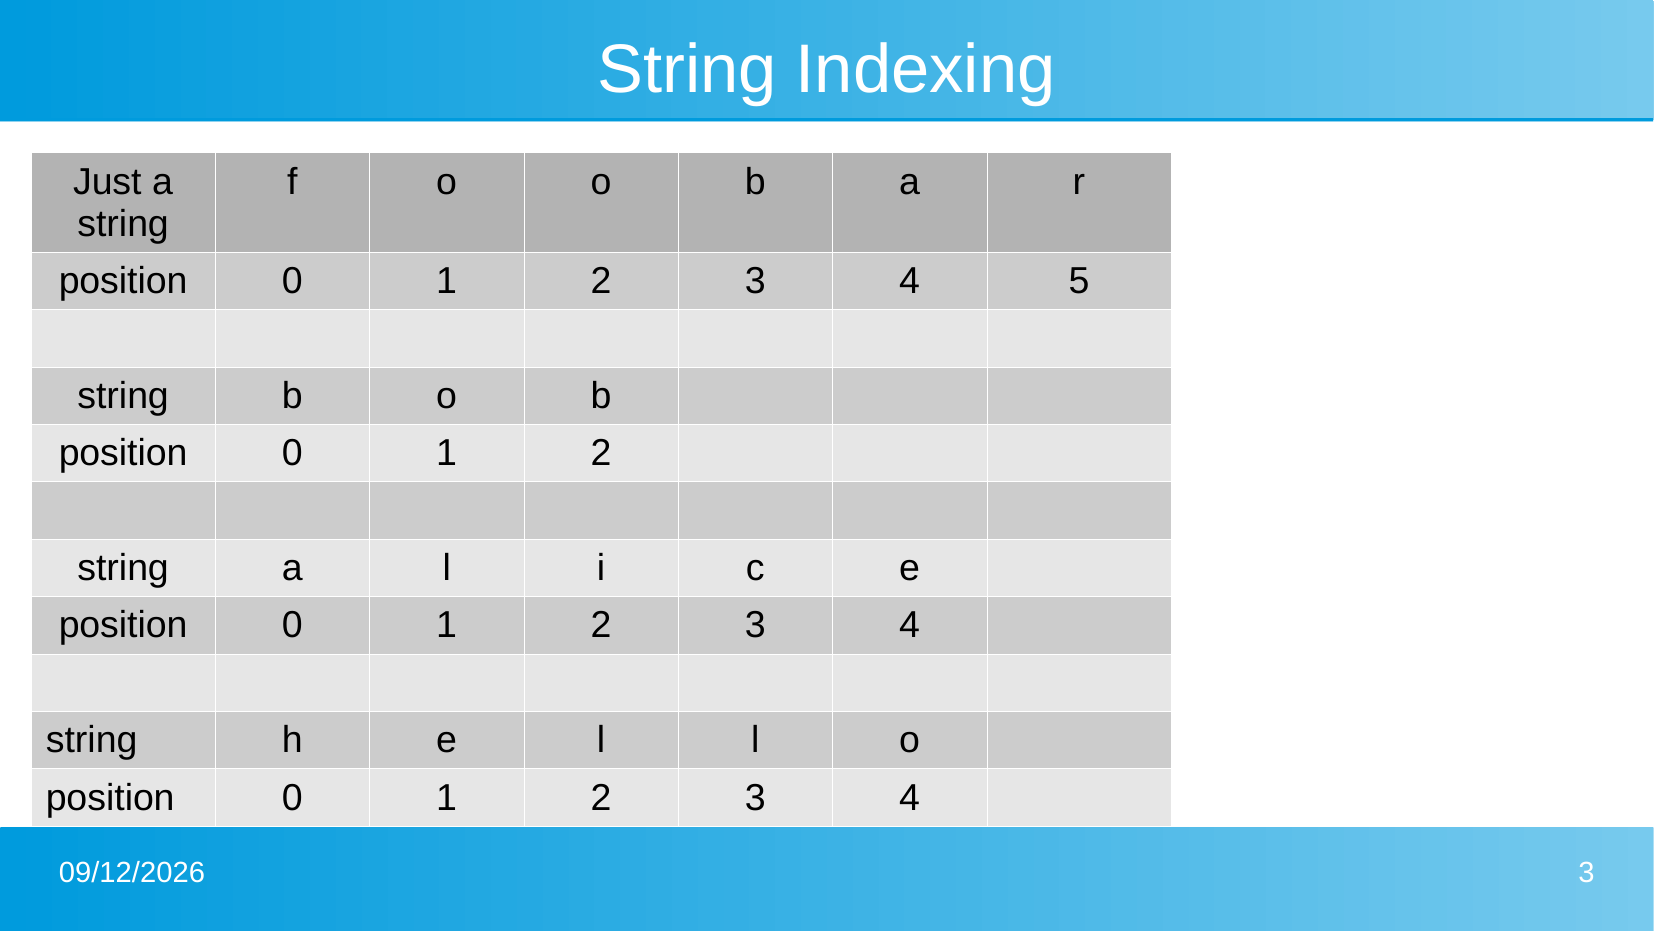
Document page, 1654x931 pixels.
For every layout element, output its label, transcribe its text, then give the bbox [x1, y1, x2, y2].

table_cell l [370, 540, 524, 596]
table_cell [988, 482, 1171, 539]
table_cell [679, 368, 832, 424]
table_cell 2 [525, 769, 678, 826]
table_cell [988, 368, 1171, 424]
table_cell b [216, 368, 369, 424]
table_cell 2 [525, 253, 678, 309]
table_cell 0 [216, 253, 369, 309]
table_cell position [32, 597, 215, 654]
table_cell [833, 368, 987, 424]
table_cell 0 [216, 769, 369, 826]
table_cell [32, 482, 215, 539]
table_cell [988, 712, 1171, 768]
table_cell [679, 655, 832, 711]
title String Indexing [59, 29, 1595, 108]
table_cell [988, 310, 1171, 367]
table_cell [32, 310, 215, 367]
table_cell e [833, 540, 987, 596]
table_cell o [833, 712, 987, 768]
table_cell string [32, 712, 215, 768]
table_cell 1 [370, 597, 524, 654]
table_cell i [525, 540, 678, 596]
table_cell 0 [216, 597, 369, 654]
table_header a [833, 153, 987, 252]
table_cell 0 [216, 425, 369, 481]
table_cell l [525, 712, 678, 768]
table_cell c [679, 540, 832, 596]
table_cell position [32, 769, 215, 826]
table_cell string [32, 540, 215, 596]
table_cell 4 [833, 769, 987, 826]
table_cell [370, 482, 524, 539]
table_cell a [216, 540, 369, 596]
table_cell [370, 655, 524, 711]
table_cell [833, 310, 987, 367]
table_cell b [525, 368, 678, 424]
table_header Just a string [32, 153, 215, 252]
table_cell e [370, 712, 524, 768]
table_cell position [32, 425, 215, 481]
table_cell [679, 425, 832, 481]
table_cell [370, 310, 524, 367]
table_header o [525, 153, 678, 252]
table_cell [988, 655, 1171, 711]
table_header f [216, 153, 369, 252]
table_header b [679, 153, 832, 252]
table_cell [988, 540, 1171, 596]
table_cell 1 [370, 425, 524, 481]
table_cell [32, 655, 215, 711]
table_cell position [32, 253, 215, 309]
table_header o [370, 153, 524, 252]
table_cell 4 [833, 253, 987, 309]
table_cell h [216, 712, 369, 768]
table_cell 2 [525, 597, 678, 654]
table_cell [679, 310, 832, 367]
table_cell 3 [679, 597, 832, 654]
table_cell [988, 769, 1171, 826]
table_cell [833, 482, 987, 539]
table_cell [525, 655, 678, 711]
table_cell 3 [679, 769, 832, 826]
table_cell o [370, 368, 524, 424]
table_cell [525, 482, 678, 539]
table_cell [679, 482, 832, 539]
table_cell [525, 310, 678, 367]
table_cell [216, 482, 369, 539]
table_cell [988, 425, 1171, 481]
table_cell l [679, 712, 832, 768]
table_cell [988, 597, 1171, 654]
table_header r [988, 153, 1171, 252]
table_cell 1 [370, 253, 524, 309]
table_cell 4 [833, 597, 987, 654]
table_cell [216, 655, 369, 711]
table_cell [216, 310, 369, 367]
table_cell 2 [525, 425, 678, 481]
table_cell [833, 425, 987, 481]
table_cell 5 [988, 253, 1171, 309]
table_cell 3 [679, 253, 832, 309]
table_cell 1 [370, 769, 524, 826]
table_cell string [32, 368, 215, 424]
table_cell [833, 655, 987, 711]
